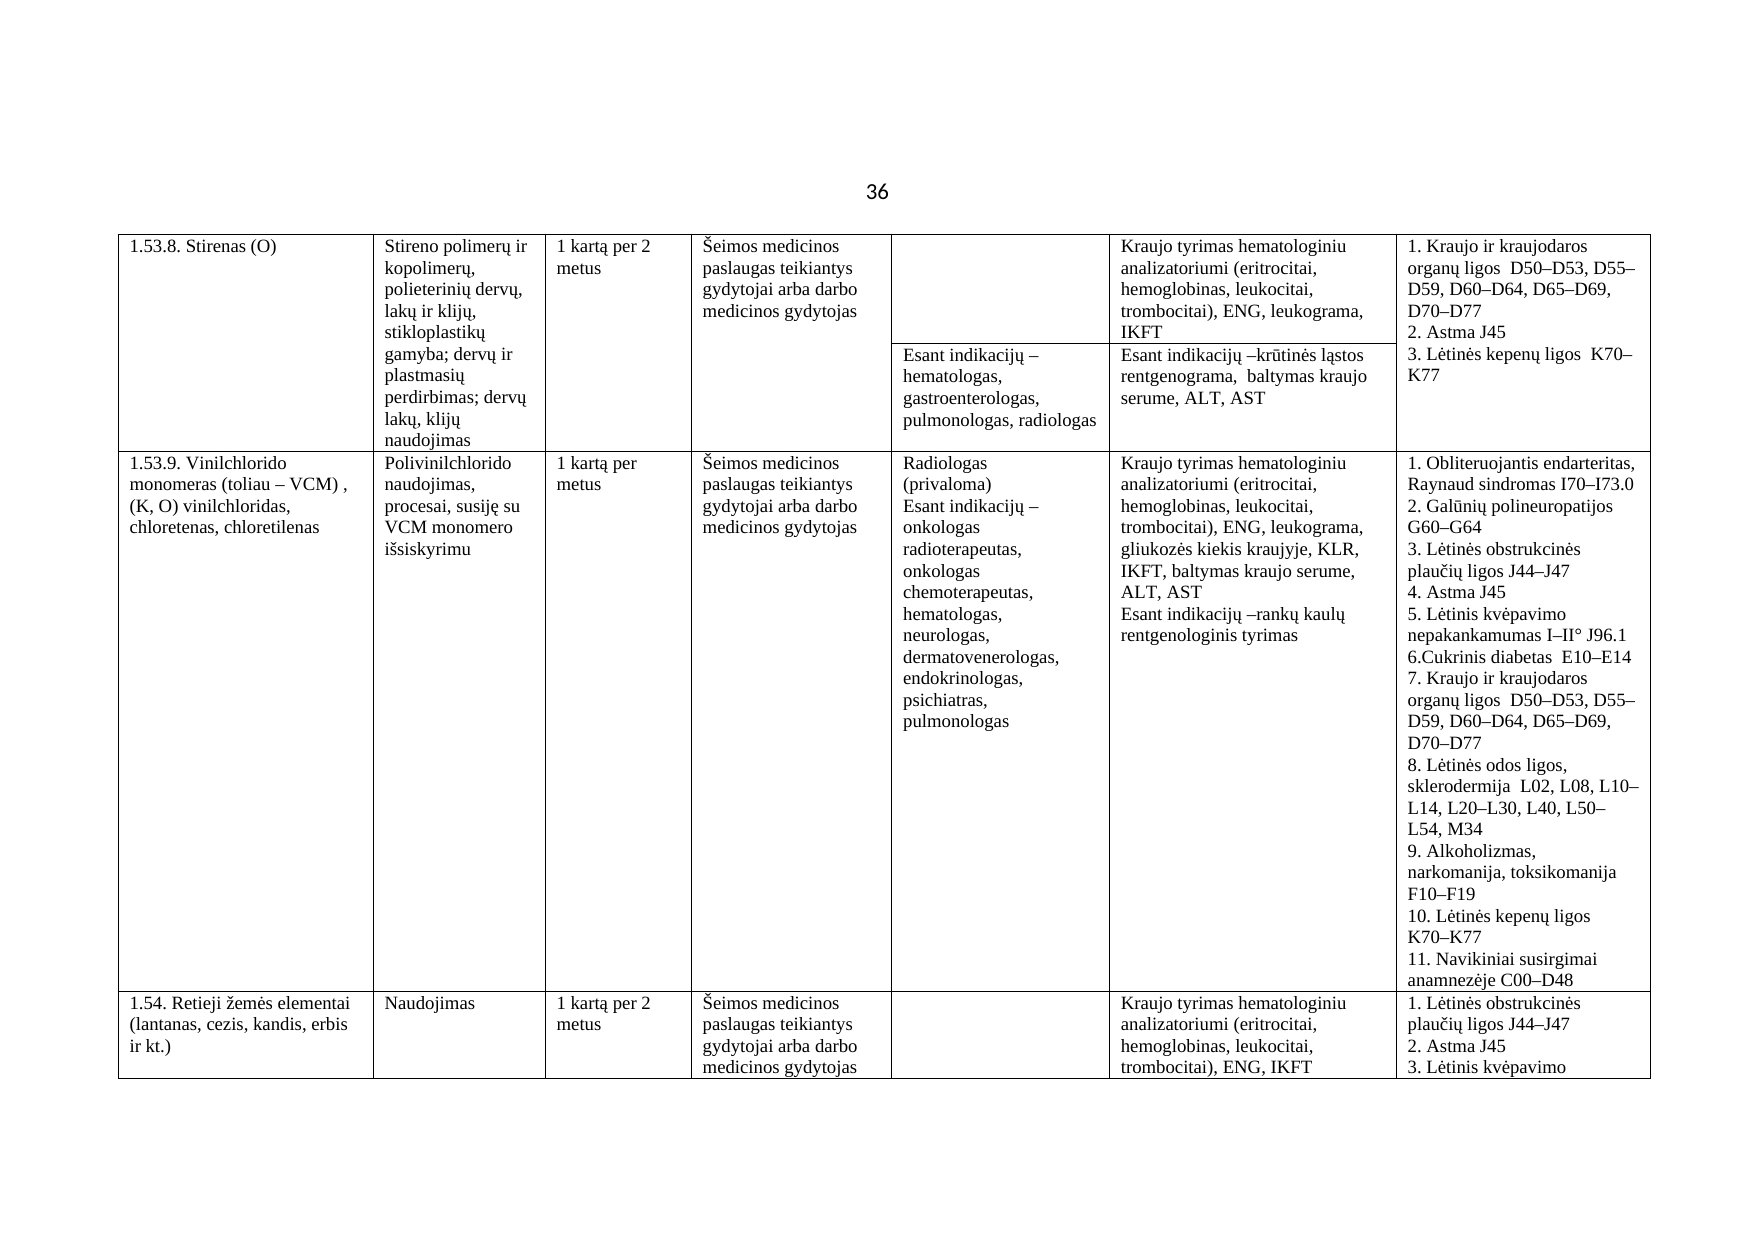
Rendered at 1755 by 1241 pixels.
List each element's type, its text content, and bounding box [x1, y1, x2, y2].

table_cell 1. Kraujo ir kraujodaros organų ligos D50–D53, D55–D59, D60–D64, D65–D69, D70–D77 2. Astma J45 3. Lėtinės kepenų ligos K70–K77 [1397, 235, 1650, 451]
table_cell Šeimos medicinos paslaugas teikiantys gydytojai arba darbo medicinos gydytojas [692, 235, 891, 451]
table_cell Šeimos medicinos paslaugas teikiantys gydytojai arba darbo medicinos gydytojas [692, 992, 891, 1078]
table_cell Kraujo tyrimas hematologiniu analizatoriumi (eritrocitai, hemoglobinas, leukocitai, trombocitai), ENG, IKFT [1110, 992, 1396, 1078]
table_cell Polivinilchlorido naudojimas, procesai, susiję su VCM monomero išsiskyrimu [374, 452, 545, 991]
table_cell 1 kartą per metus [546, 452, 691, 991]
table_cell Stireno polimerų ir kopolimerų, polieterinių dervų, lakų ir klijų, stikloplastikų gamyba; dervų ir plastmasių perdirbimas; dervų lakų, klijų naudojimas [374, 235, 545, 451]
table_cell 1.53.8. Stirenas (O) [119, 235, 373, 451]
table_cell 1. Obliteruojantis endarteritas, Raynaud sindromas I70–I73.0 2. Galūnių polineuropatijos G60–G64 3. Lėtinės obstrukcinės plaučių ligos J44–J47 4. Astma J45 5. Lėtinis kvėpavimo nepakankamumas I–II° J96.1 6.Cukrinis diabetas E10–E14 7. Kraujo ir kraujodaros organų ligos D50–D53, D55–D59, D60–D64, D65–D69, D70–D77 8. Lėtinės odos ligos, sklerodermija L02, L08, L10–L14, L20–L30, L40, L50–L54, M34 9. Alkoholizmas, narkomanija, toksikomanija F10–F19 10. Lėtinės kepenų ligos K70–K77 11. Navikiniai susirgimai anamnezėje C00–D48 [1397, 452, 1650, 991]
table_cell Esant indikacijų – hematologas, gastroenterologas, pulmonologas, radiologas [892, 344, 1109, 451]
table_cell 1 kartą per 2 metus [546, 235, 691, 451]
table_cell Esant indikacijų –krūtinės ląstos rentgenograma, baltymas kraujo serume, ALT, AST [1110, 344, 1396, 451]
table_cell Radiologas (privaloma) Esant indikacijų – onkologas radioterapeutas, onkologas chemoterapeutas, hematologas, neurologas, dermatovenerologas, endokrinologas, psichiatras, pulmonologas [892, 452, 1109, 991]
table_cell 1. Lėtinės obstrukcinės plaučių ligos J44–J47 2. Astma J45 3. Lėtinis kvėpavimo [1397, 992, 1650, 1078]
table_cell [892, 235, 1109, 343]
table_cell Naudojimas [374, 992, 545, 1078]
table_cell Kraujo tyrimas hematologiniu analizatoriumi (eritrocitai, hemoglobinas, leukocitai, trombocitai), ENG, leukograma, IKFT [1110, 235, 1396, 343]
table_cell 1.54. Retieji žemės elementai (lantanas, cezis, kandis, erbis ir kt.) [119, 992, 373, 1078]
table_cell Kraujo tyrimas hematologiniu analizatoriumi (eritrocitai, hemoglobinas, leukocitai, trombocitai), ENG, leukograma, gliukozės kiekis kraujyje, KLR, IKFT, baltymas kraujo serume, ALT, AST Esant indikacijų –rankų kaulų rentgenologinis tyrimas [1110, 452, 1396, 991]
table_cell Šeimos medicinos paslaugas teikiantys gydytojai arba darbo medicinos gydytojas [692, 452, 891, 991]
table_cell 1.53.9. Vinilchlorido monomeras (toliau – VCM) , (K, O) vinilchloridas, chloretenas, chloretilenas [119, 452, 373, 991]
table_cell 1 kartą per 2 metus [546, 992, 691, 1078]
table_cell [892, 992, 1109, 1078]
